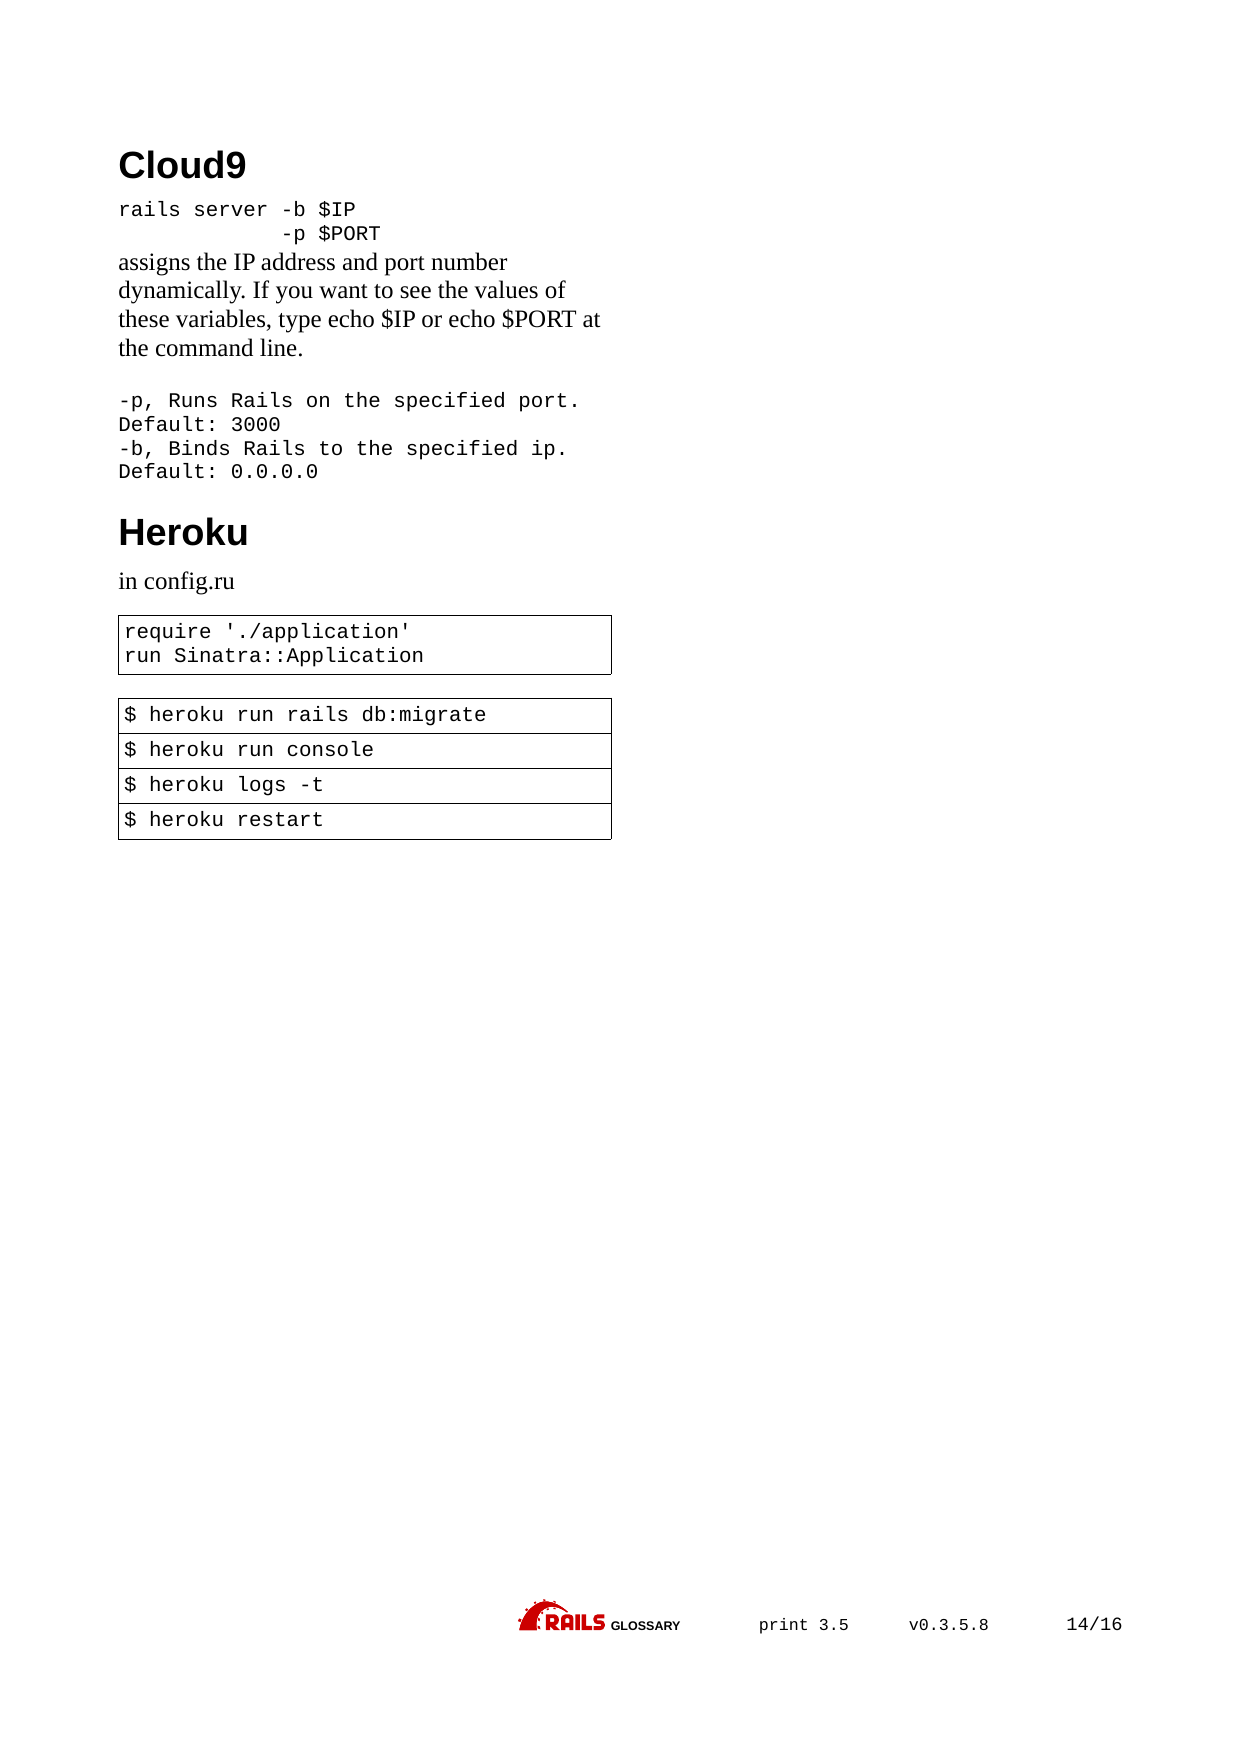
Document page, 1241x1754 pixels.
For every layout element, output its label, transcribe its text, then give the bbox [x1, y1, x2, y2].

subtitle Cloud9 [118, 143, 611, 187]
text -p $PORT [118, 223, 611, 247]
subtitle Heroku [118, 510, 611, 553]
table_header $ heroku run rails db:migrate [119, 699, 611, 733]
table_header require './application' run Sinatra::Application [119, 616, 611, 674]
table_cell $ heroku run console [119, 734, 611, 768]
text rails server -b $IP [118, 199, 611, 223]
table_cell $ heroku logs -t [119, 769, 611, 803]
text assigns the IP address and port number dynamically. If you want to see the values of these variables, type echo $IP or echo $PORT at the command line. [118, 247, 611, 362]
text -p, Runs Rails on the specified port. Default: 3000 -b, Binds Rails to the specified ip. Default: 0.0.0.0 [118, 390, 611, 485]
table_cell $ heroku restart [119, 804, 611, 838]
text in config.ru [118, 566, 611, 595]
